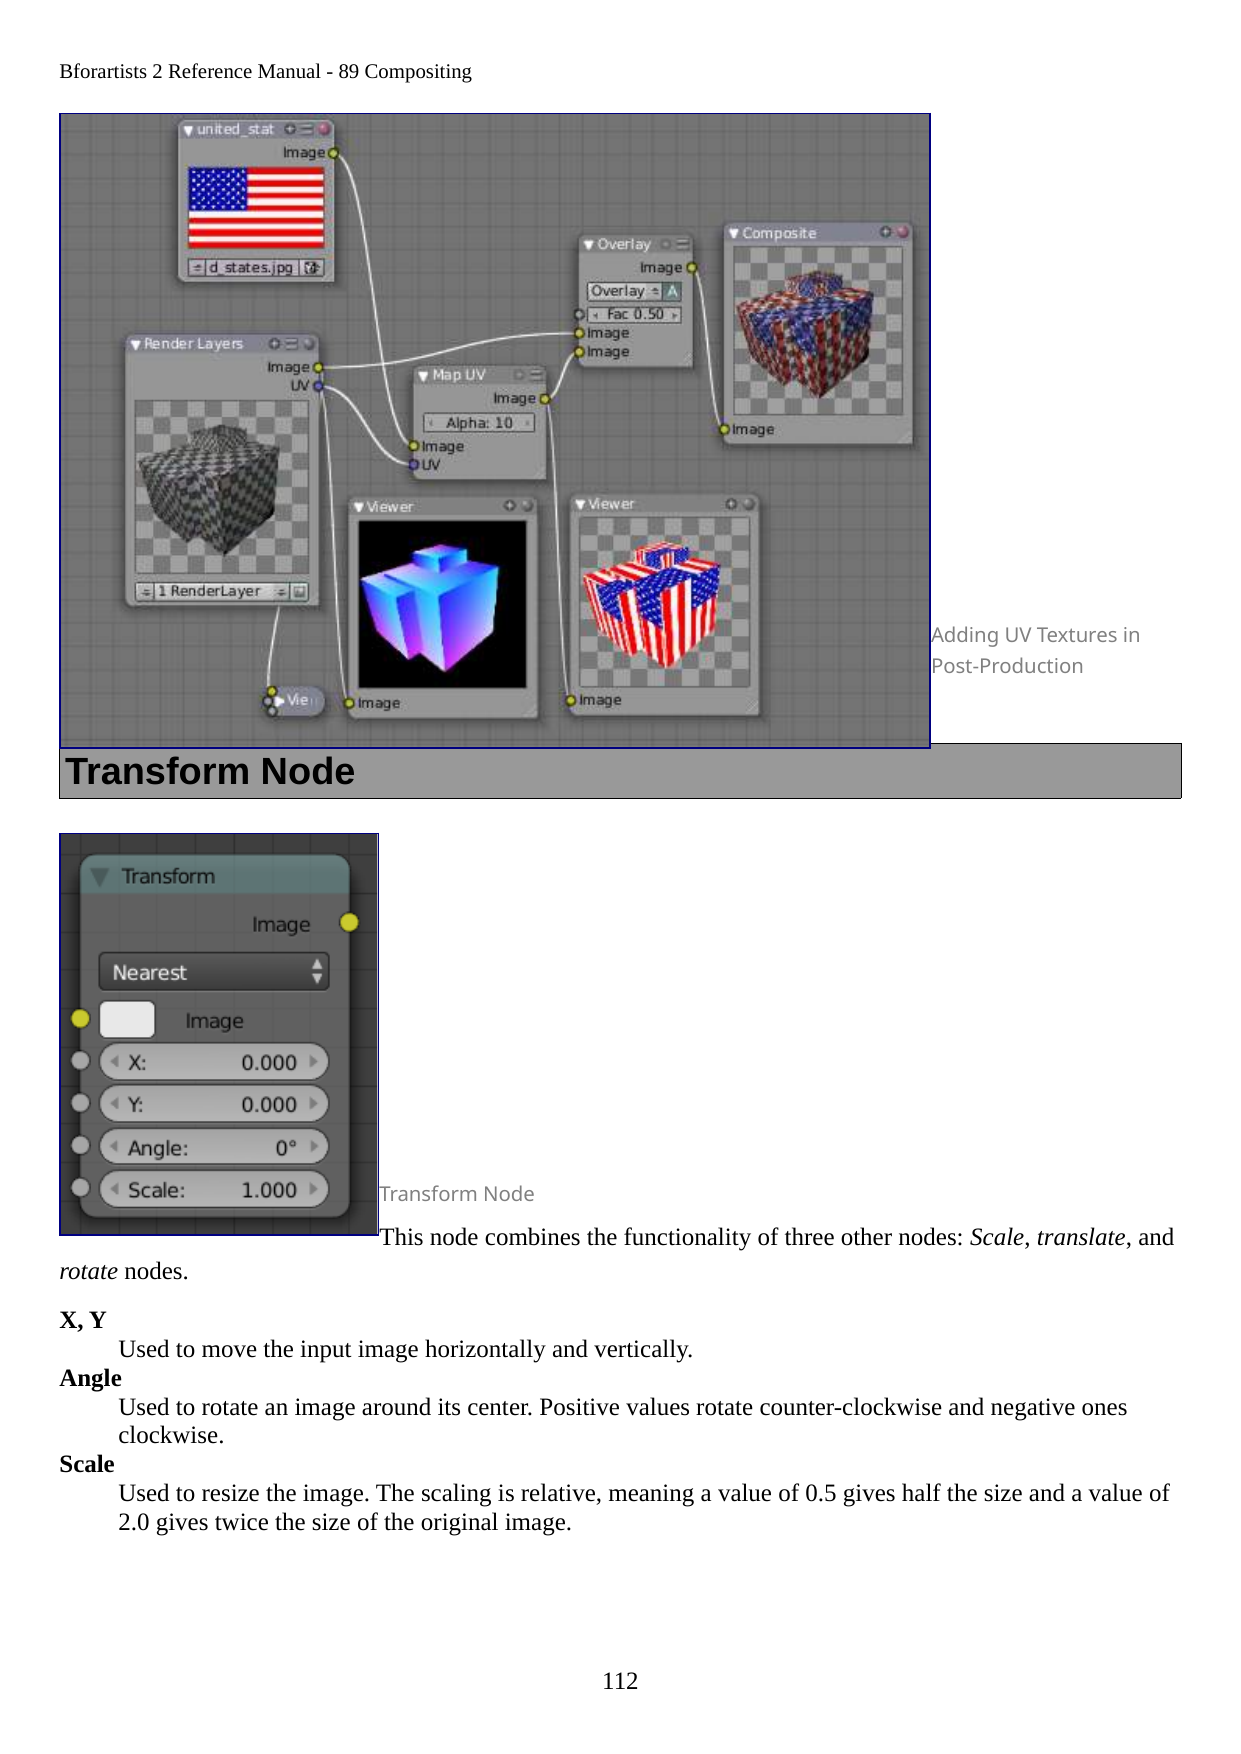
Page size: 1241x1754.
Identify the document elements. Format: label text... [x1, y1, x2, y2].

picture [61, 114, 929, 747]
list Used to move the input image horizontally and vertically. [118, 1334, 1181, 1363]
text Adding UV Textures in Post-Production [931, 617, 1181, 679]
picture [61, 834, 378, 1234]
subtitle Angle [59, 1363, 1181, 1392]
subtitle Scale [59, 1449, 1181, 1478]
list Used to resize the image. The scaling is relative, meaning a value of 0.5 gives half the size and a value of 2.0 gives twice the size of the original image. [118, 1478, 1181, 1536]
table_header Transform Node [60, 744, 1181, 798]
text Transform Node [379, 1176, 1181, 1207]
text This node combines the functionality of three other nodes: Scale, translate, and rotate nodes. [59, 1222, 1181, 1285]
subtitle X, Y [59, 1306, 1181, 1334]
list Used to rotate an image around its center. Positive values rotate counter-clockwise and negative ones clockwise. [118, 1392, 1181, 1449]
